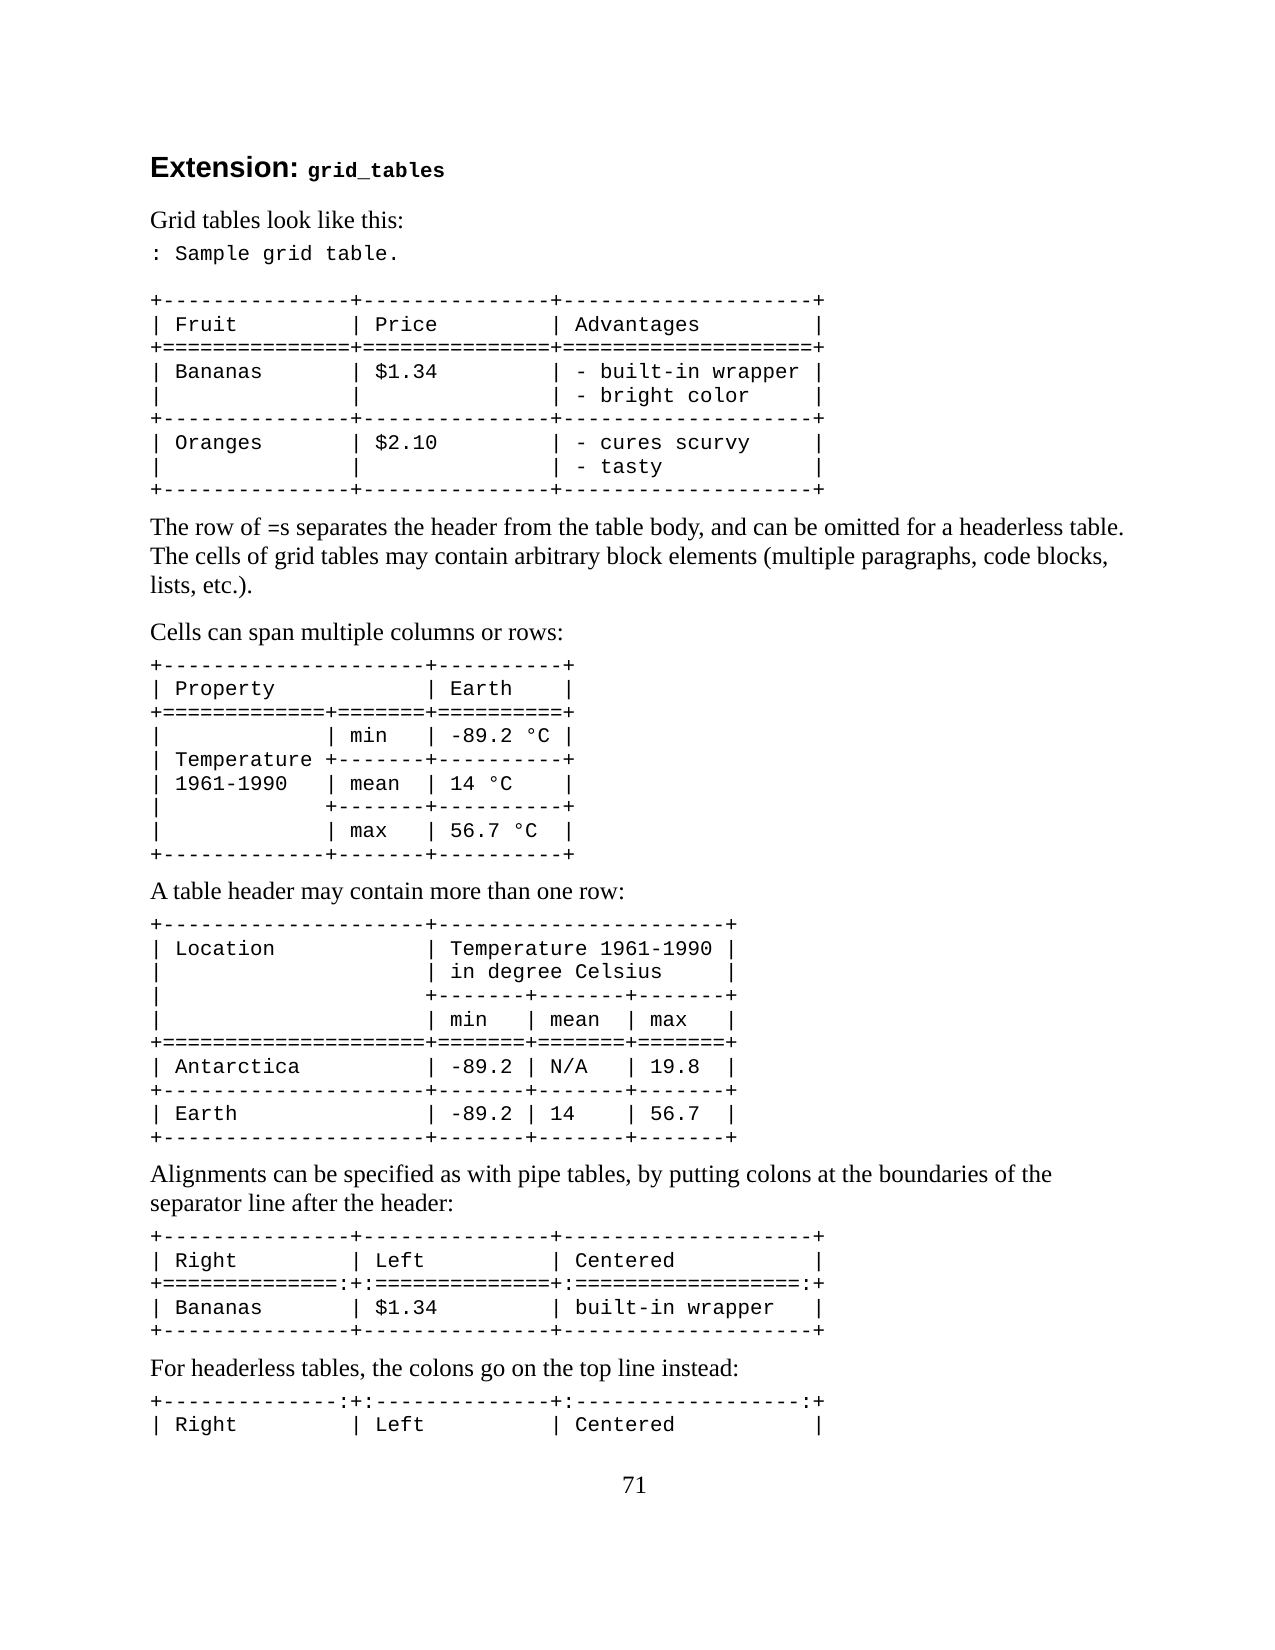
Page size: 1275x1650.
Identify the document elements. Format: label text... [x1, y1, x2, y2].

text | | min | -89.2 °C | [150, 726, 1125, 749]
text | | | - bright color | [150, 385, 1125, 408]
text +---------------------+-------+-------+-------+ [150, 1079, 1125, 1103]
text | | min | mean | max | [150, 1009, 1125, 1032]
text +=====================+=======+=======+=======+ [150, 1032, 1125, 1056]
text : Sample grid table. [150, 243, 1125, 266]
text +---------------------+----------+ [150, 654, 1125, 678]
text +---------------+---------------+--------------------+ [150, 1321, 1125, 1344]
text | Fruit | Price | Advantages | [150, 314, 1125, 337]
text For headerless tables, the colons go on the top line instead: [150, 1353, 1125, 1382]
text | | max | 56.7 °C | [150, 820, 1125, 844]
text | Bananas | $1.34 | - built-in wrapper | [150, 361, 1125, 385]
text Alignments can be specified as with pipe tables, by putting colons at the boundaries of the separator line after the header: [150, 1159, 1125, 1217]
text | 1961-1990 | mean | 14 °C | [150, 773, 1125, 796]
text +---------------------+-----------------------+ [150, 914, 1125, 938]
text | Right | Left | Centered | [150, 1249, 1125, 1273]
text The row of =s separates the header from the table body, and can be omitted for a headerless table. The cells of grid tables may contain arbitrary block elements (multiple paragraphs, code blocks, lists, etc.). [150, 512, 1125, 599]
text +--------------:+:--------------+:------------------:+ [150, 1391, 1125, 1414]
text | Earth | -89.2 | 14 | 56.7 | [150, 1103, 1125, 1127]
text +=============+=======+==========+ [150, 702, 1125, 726]
text | Bananas | $1.34 | built-in wrapper | [150, 1297, 1125, 1321]
text | +-------+-------+-------+ [150, 985, 1125, 1009]
text +---------------+---------------+--------------------+ [150, 408, 1125, 432]
text | | | - tasty | [150, 456, 1125, 479]
subtitle Extension: grid_tables [150, 150, 1125, 184]
text +---------------+---------------+--------------------+ [150, 1226, 1125, 1249]
text | Location | Temperature 1961-1990 | [150, 938, 1125, 961]
text +===============+===============+====================+ [150, 337, 1125, 361]
text | Temperature +-------+----------+ [150, 749, 1125, 773]
text +---------------------+-------+-------+-------+ [150, 1127, 1125, 1151]
text | Antarctica | -89.2 | N/A | 19.8 | [150, 1056, 1125, 1079]
text A table header may contain more than one row: [150, 876, 1125, 905]
text | Property | Earth | [150, 678, 1125, 702]
text +-------------+-------+----------+ [150, 844, 1125, 867]
text | +-------+----------+ [150, 796, 1125, 820]
text +==============:+:==============+:==================:+ [150, 1273, 1125, 1297]
text +---------------+---------------+--------------------+ [150, 290, 1125, 314]
text | Oranges | $2.10 | - cures scurvy | [150, 432, 1125, 456]
text | Right | Left | Centered | [150, 1414, 1125, 1438]
text Cells can span multiple columns or rows: [150, 617, 1125, 646]
text +---------------+---------------+--------------------+ [150, 479, 1125, 503]
text Grid tables look like this: [150, 205, 1125, 234]
text | | in degree Celsius | [150, 961, 1125, 985]
